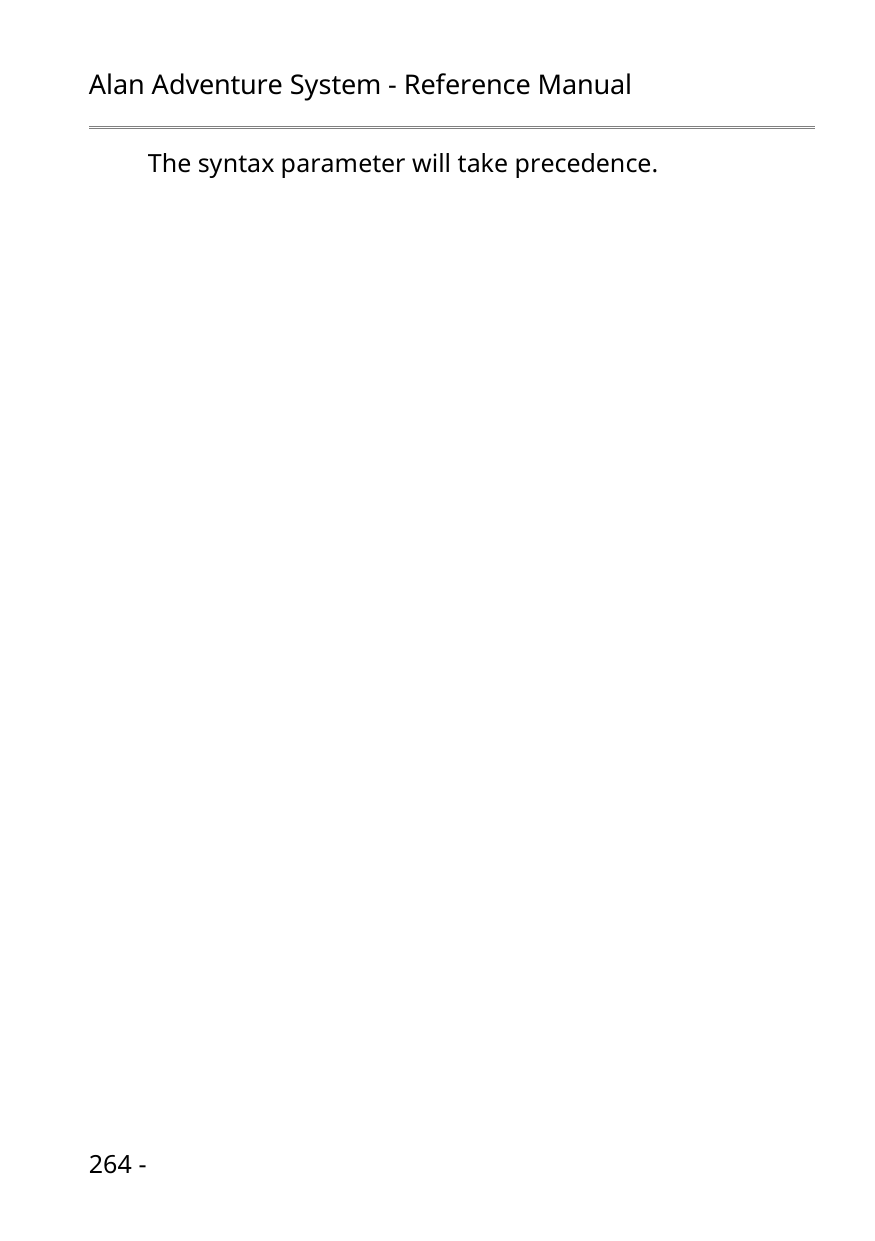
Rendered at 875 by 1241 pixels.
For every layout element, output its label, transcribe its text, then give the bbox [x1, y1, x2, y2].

text The syntax param­eter will take precedence. [148, 146, 815, 179]
